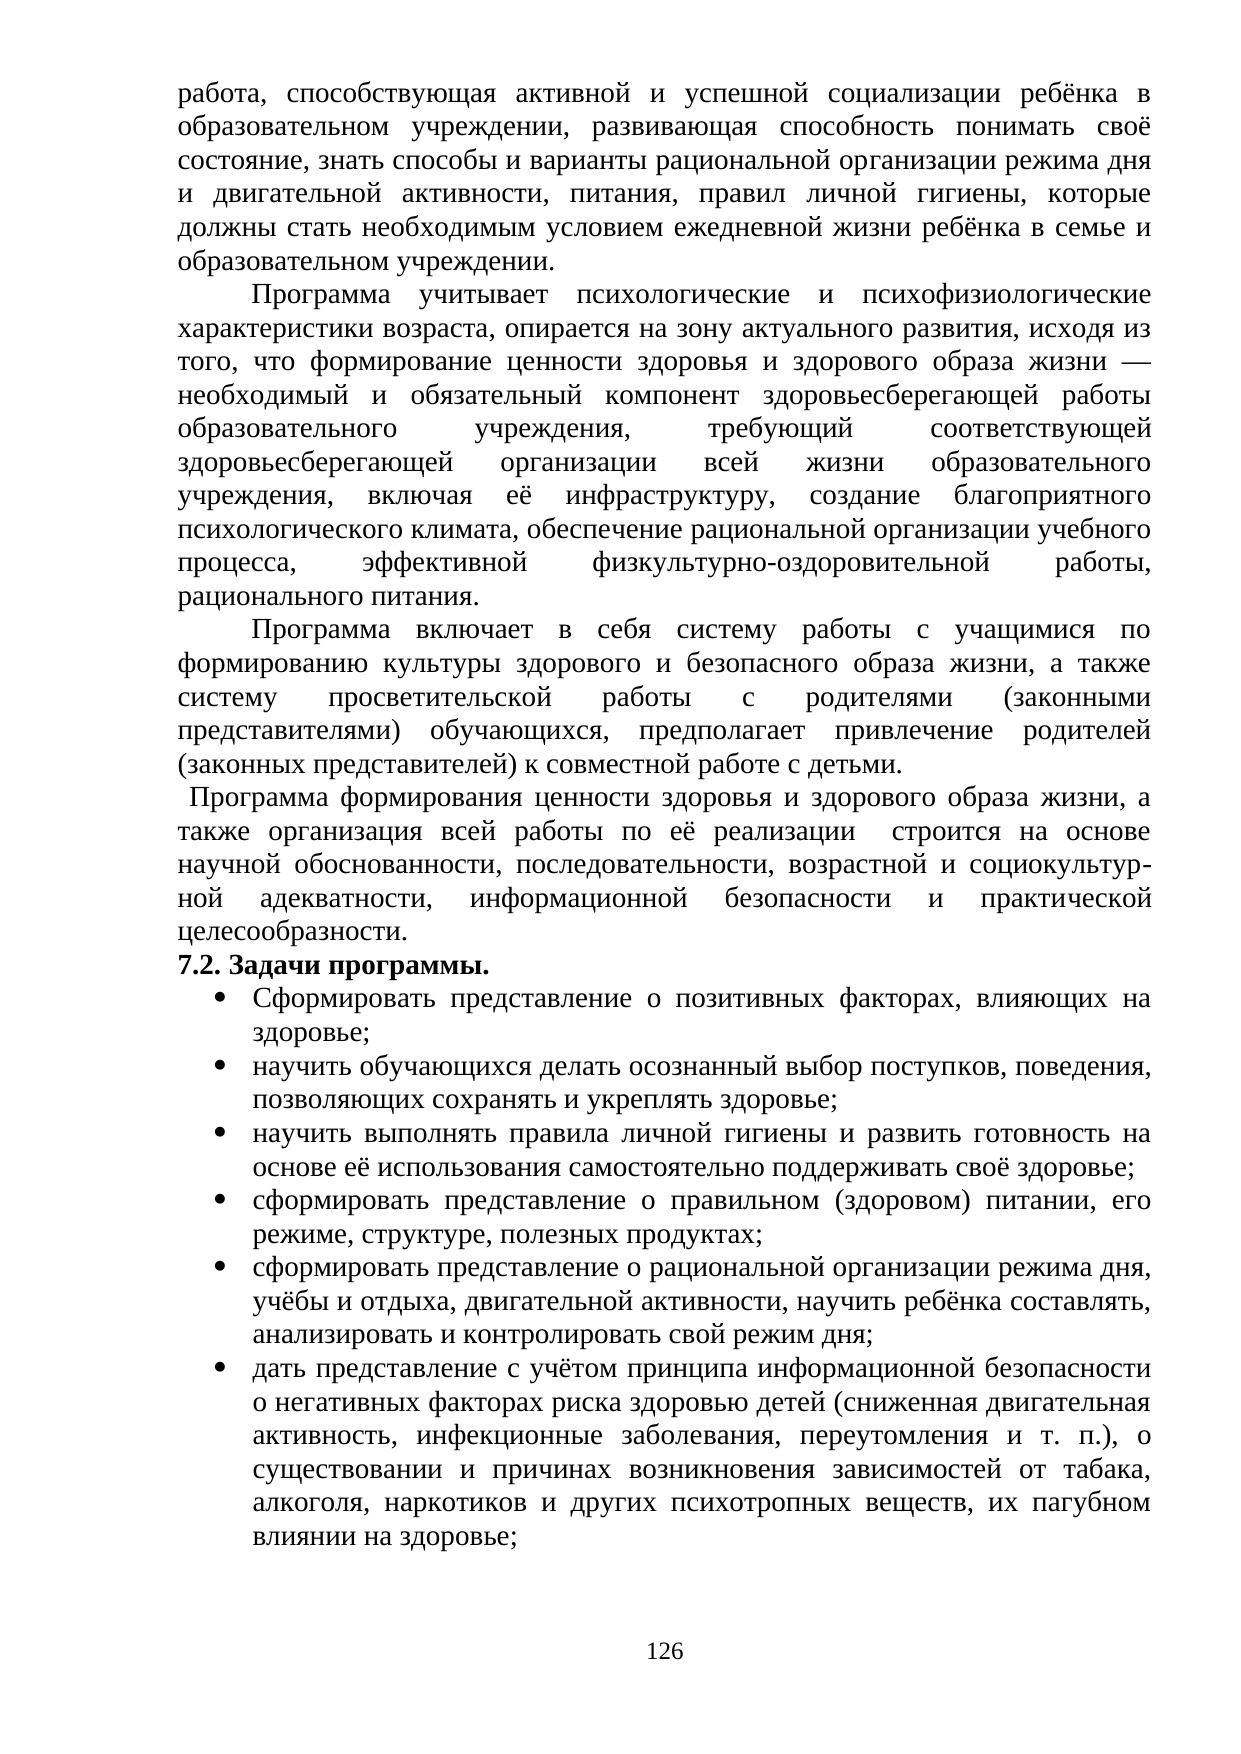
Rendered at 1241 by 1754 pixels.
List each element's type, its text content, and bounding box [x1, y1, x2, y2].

list научить обучающихся делать осознанный выбор поступ­ков, поведения, позволяющих сохранять и укреплять здоровье; [215, 1048, 1152, 1115]
list сформировать представление о рациональной организа­ции режима дня, учёбы и отдыха, двигательной активности, научить ребёнка составлять, анализировать и контролировать свой режим дня; [215, 1249, 1152, 1350]
text Программа учитывает психологи­ческие и психофизиологические характеристики возраста, опирается на зону актуального развития, исходя из того, что формирование ценности здоровья и здорового образа жизни — необходимый и обязательный компонент здоровьесберегающей работы образовательного учреждения, требующий соот­ветствующей здоровьесберегающей организации всей жизни образовательного учреждения, включая её инфраструктуру, создание благоприятного психологического климата, обеспе­чение рациональной организации учебного процесса, эффек­тивной физкультурно-оздоровительной работы, рационально­го питания. [177, 276, 1152, 612]
list Сформировать представление о позитивных факторах, влияющих на здоровье; [215, 981, 1152, 1048]
text 7.2. Задачи программы. [177, 947, 1152, 981]
text Программа включает в себя систему работы с учащимися по формированию культуры здорового и безопасного образа жизни, а также систему просветительской работы с родителями (законными представителями) обучающихся, предполагает привлечение родителей (законных представителей) к совмест­ной работе с детьми. [177, 612, 1152, 779]
list дать представление с учётом принципа информационной безопасности о негативных факторах риска здоровью детей (сниженная двигательная активность, инфекционные заболе­вания, переутомления и т. п.), о существовании и причинах возникновения зависимостей от табака, алкоголя, наркотиков и других психотропных веществ, их пагубном влиянии на здоровье; [215, 1350, 1152, 1551]
list сформировать представление о правильном (здоровом) питании, его режиме, структуре, полезных продуктах; [215, 1182, 1152, 1249]
list научить выполнять правила личной гигиены и развить готовность на основе её использования самостоятельно под­держивать своё здоровье; [215, 1115, 1152, 1182]
text работа, способству­ющая активной и успешной социализации ребёнка в образо­вательном учреждении, развивающая способность понимать своё состояние, знать способы и варианты рациональной ор­ганизации режима дня и двигательной активности, питания, правил личной гигиены, которые должны стать необходимым условием ежедневной жизни ребён­ка в семье и образовательном учреждении. [177, 75, 1152, 276]
text Программа формирования ценности здоровья и здорового образа жизни, а также организация всей работы по её реализации строится на основе научной обос­нованности, последовательности, возрастной и социокультур­ной адекватности, информационной безопасности и практи­ческой целесообразности. [177, 779, 1152, 947]
